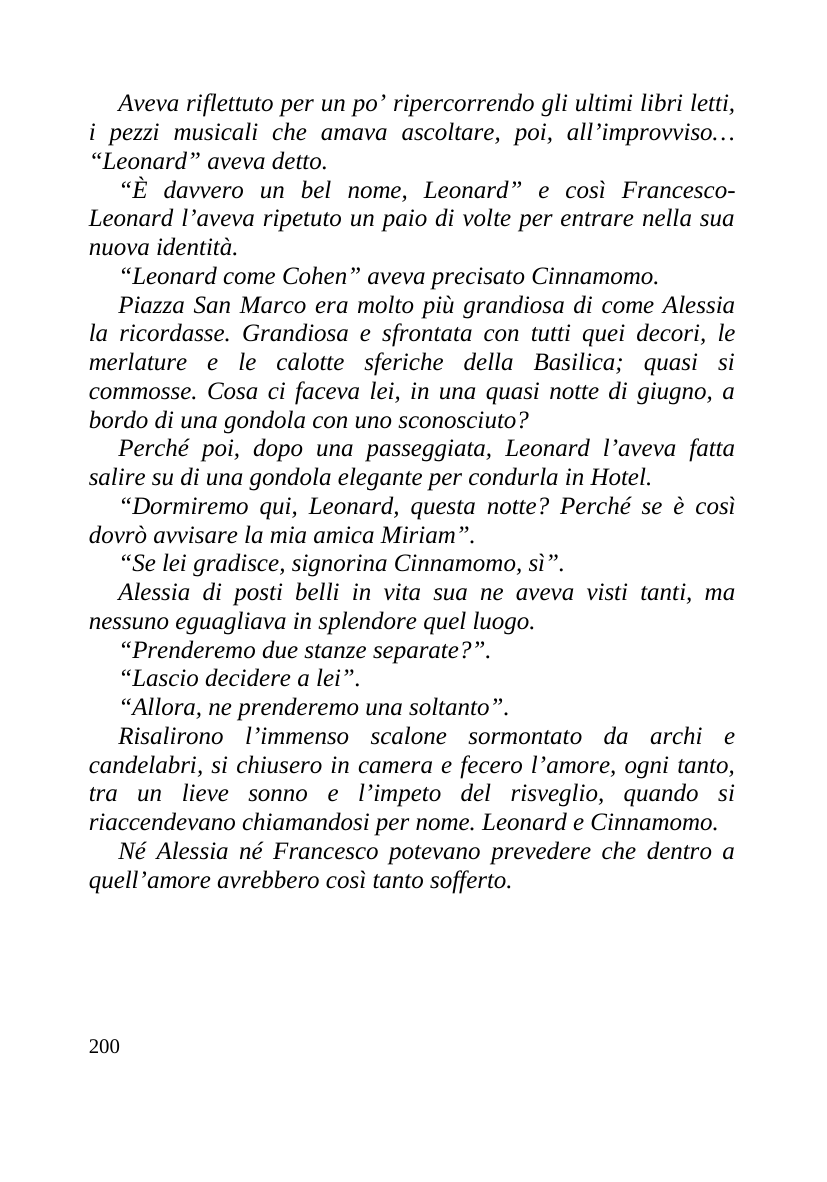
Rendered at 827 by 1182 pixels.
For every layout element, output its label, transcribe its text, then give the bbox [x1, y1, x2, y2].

text “Dormiremo qui, Leonard, questa notte? Perché se è così dovrò avvisare la mia amica Miriam”. [88, 491, 738, 548]
text “Prenderemo due stanze separate?”. [88, 635, 738, 663]
text Né Alessia né Francesco potevano prevedere che dentro a quell’amore avrebbero così tanto sofferto. [88, 836, 738, 893]
text Perché poi, dopo una passeggiata, Leonard l’aveva fatta salire su di una gondola elegante per condurla in Hotel. [88, 433, 738, 491]
text Risalirono l’immenso scalone sormontato da archi e candelabri, si chiusero in camera e fecero l’amore, ogni tanto, tra un lieve sonno e l’impeto del risveglio, quando si riaccendevano chiamandosi per nome. Leonard e Cinnamomo. [88, 721, 738, 836]
text Aveva riflettuto per un po’ ripercorrendo gli ultimi libri letti, i pezzi musicali che amava ascoltare, poi, all’improvviso… “Leonard” aveva detto. [88, 88, 738, 175]
text “Allora, ne prenderemo una soltanto”. [88, 692, 738, 721]
text “Se lei gradisce, signorina Cinnamomo, sì”. [88, 548, 738, 577]
text Alessia di posti belli in vita sua ne aveva visti tanti, ma nessuno eguagliava in splendore quel luogo. [88, 577, 738, 635]
text “è davvero un bel nome, Leonard” e così Francesco-Leonard l’aveva ripetuto un paio di volte per entrare nella sua nuova identità. [88, 175, 738, 261]
text Piazza San Marco era molto più grandiosa di come Alessia la ricordasse. Grandiosa e sfrontata con tutti quei decori, le merlature e le calotte sferiche della Basilica; quasi si commosse. Cosa ci faceva lei, in una quasi notte di giugno, a bordo di una gondola con uno sconosciuto? [88, 290, 738, 433]
text “Leonard come Cohen” aveva precisato Cinnamomo. [88, 261, 738, 290]
text “Lascio decidere a lei”. [88, 663, 738, 692]
